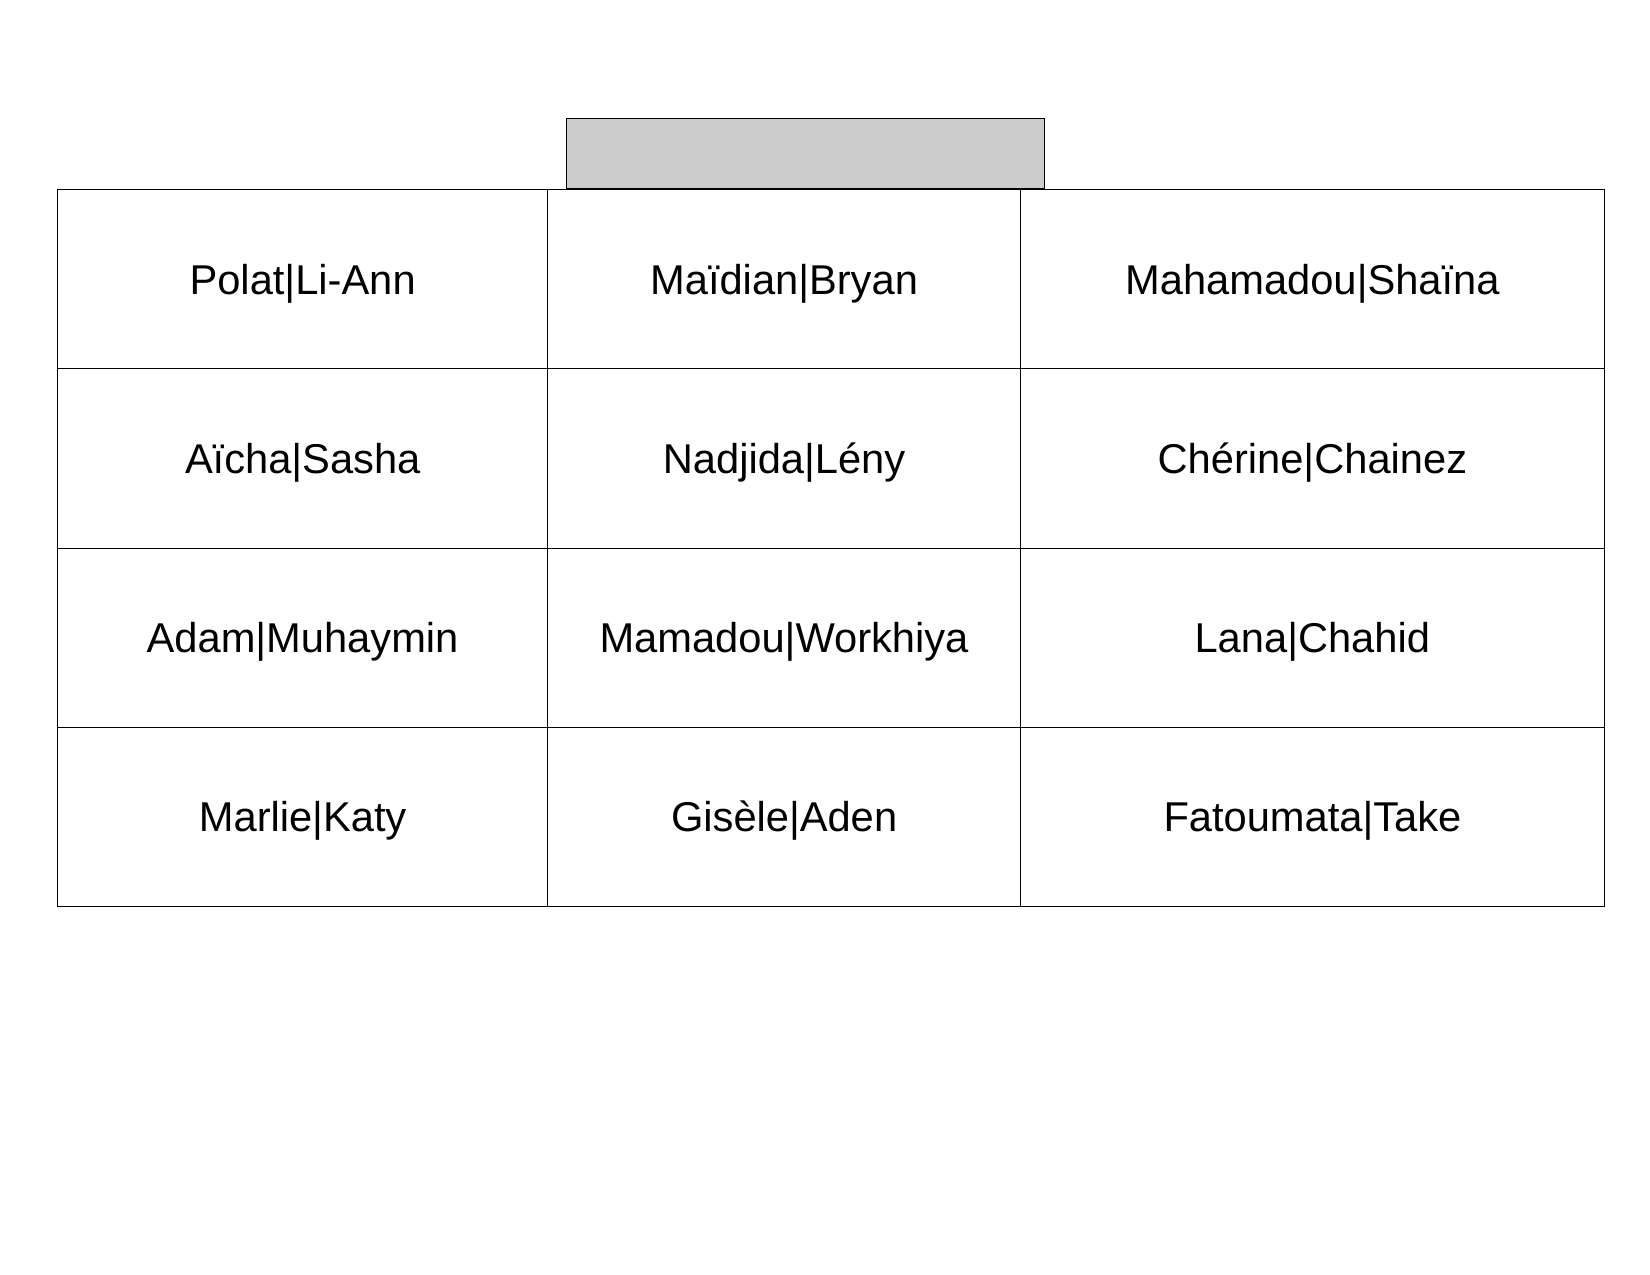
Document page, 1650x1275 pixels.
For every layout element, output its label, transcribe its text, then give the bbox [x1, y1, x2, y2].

table_cell Aïcha|Sasha [58, 369, 547, 547]
table_cell Chérine|Chainez [1021, 369, 1604, 547]
table_cell Mamadou|Workhiya [548, 549, 1020, 727]
table_cell Fatoumata|Take [1021, 728, 1604, 906]
table_header Mahamadou|Shaïna [1021, 190, 1604, 368]
table_cell Lana|Chahid [1021, 549, 1604, 727]
table_cell Adam|Muhaymin [58, 549, 547, 727]
table_header Maïdian|Bryan [548, 190, 1020, 368]
table_cell Marlie|Katy [58, 728, 547, 906]
table_header [567, 119, 1044, 188]
table_cell Nadjida|Lény [548, 369, 1020, 547]
table_cell Gisèle|Aden [548, 728, 1020, 906]
table_header Polat|Li-Ann [58, 190, 547, 368]
